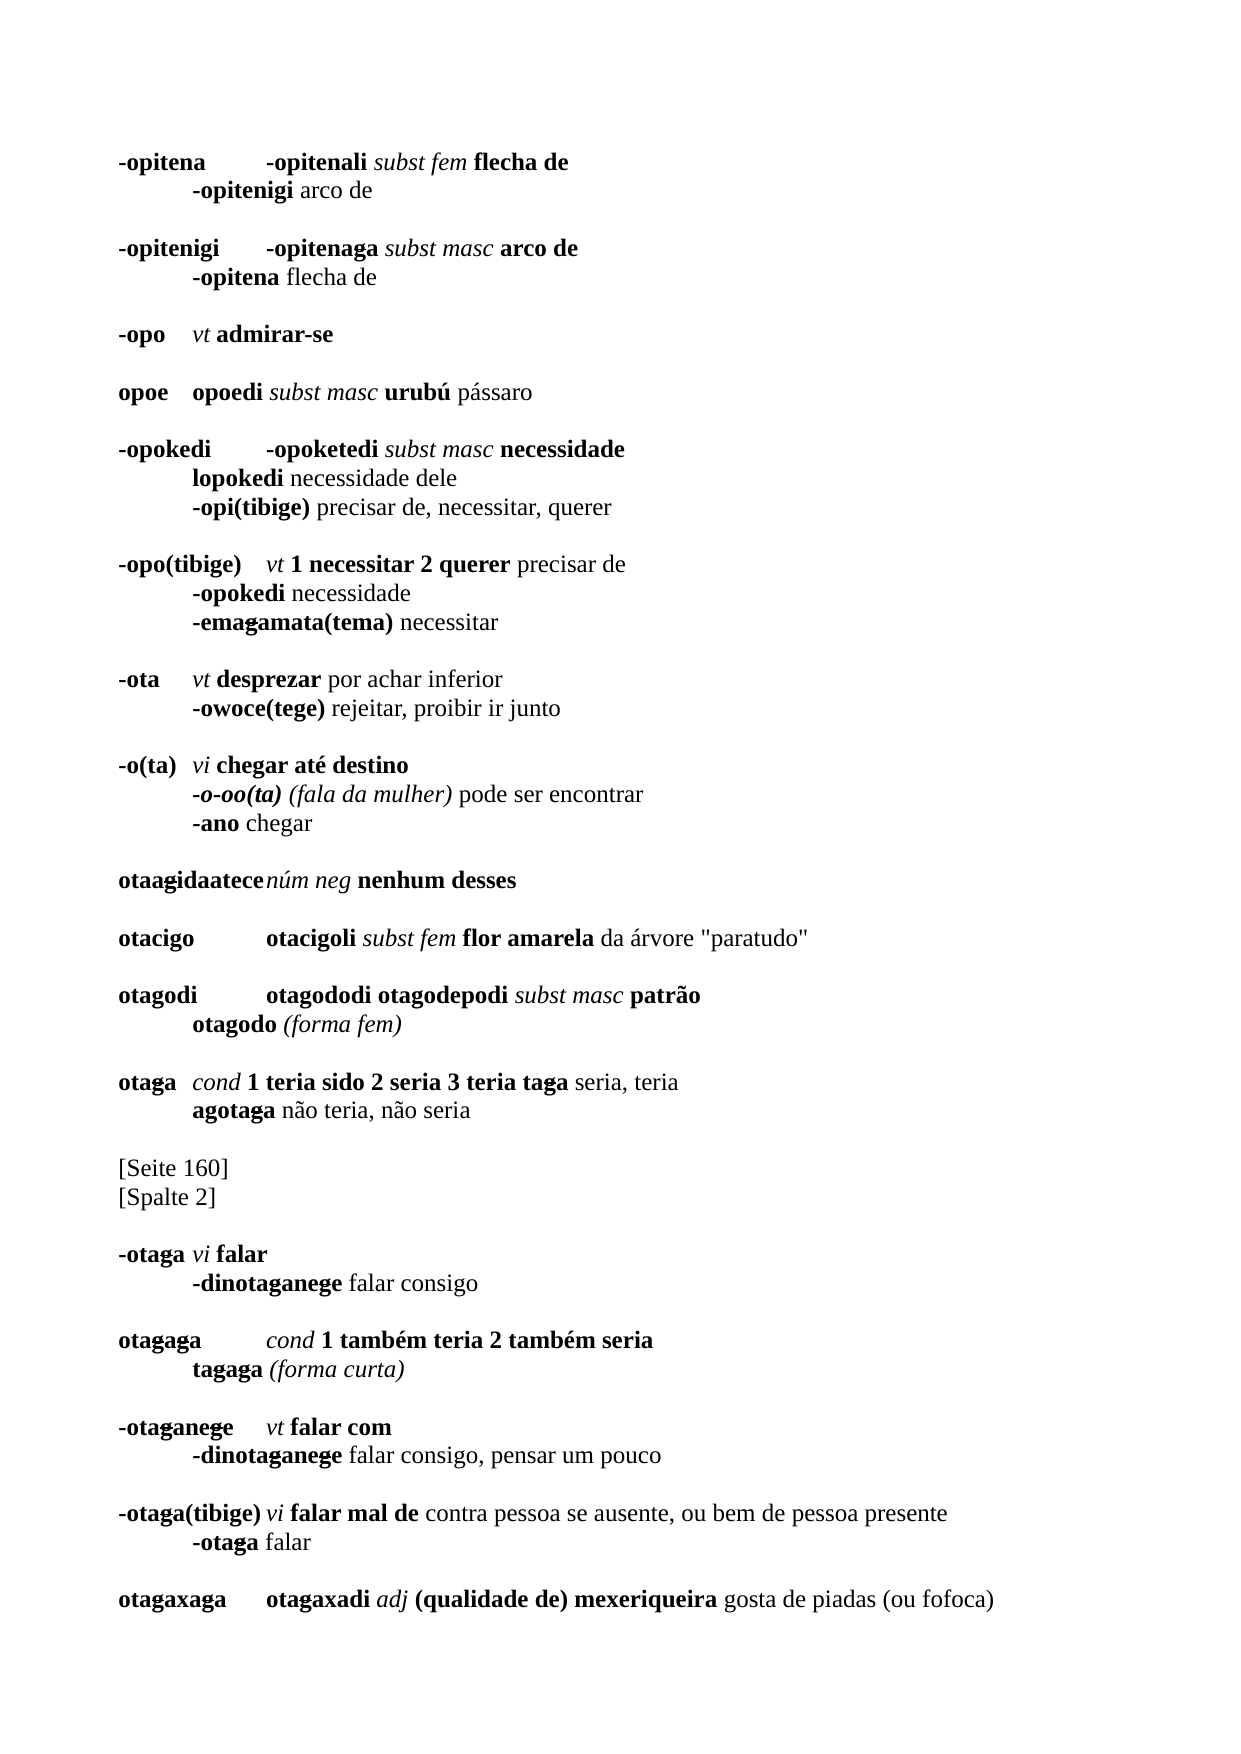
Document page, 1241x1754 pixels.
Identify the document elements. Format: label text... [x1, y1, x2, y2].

text otagaga cond 1 também teria 2 também seria [118, 1326, 1125, 1354]
text -opitenigi -opitenaga subst masc arco de [118, 233, 1125, 262]
text opoe opoedi subst masc urubú pássaro [118, 377, 1125, 406]
text -ota vt desprezar por achar inferior [118, 664, 1125, 693]
text otagodo (forma fem) [118, 1009, 1125, 1038]
text -opo(tibige) vt 1 necessitar 2 querer precisar de [118, 549, 1125, 578]
text -otaga(tibige) vi falar mal de contra pessoa se ausente, ou bem de pessoa presente [118, 1498, 1125, 1527]
text -dinotaganege falar consigo, pensar um pouco [118, 1441, 1125, 1469]
text -opo vt admirar-se [118, 319, 1125, 348]
text -o-oo(ta) (fala da mulher) pode ser encontrar [118, 779, 1125, 808]
text -otaga vi falar [118, 1239, 1125, 1268]
text otagaxaga otagaxadi adj (qualidade de) mexeriqueira gosta de piadas (ou fofoca) [118, 1584, 1125, 1613]
text -o(ta) vi chegar até destino [118, 751, 1125, 779]
text otacigo otacigoli subst fem flor amarela da árvore "paratudo" [118, 923, 1125, 952]
text tagaga (forma curta) [118, 1354, 1125, 1383]
text [Seite 160] [118, 1153, 1125, 1182]
text otaagidaatece núm neg nenhum desses [118, 866, 1125, 894]
text otaga cond 1 teria sido 2 seria 3 teria taga seria, teria [118, 1067, 1125, 1096]
text -opokedi -opoketedi subst masc necessidade [118, 434, 1125, 463]
text -opitenigi arco de [118, 176, 1125, 204]
text -otaganege vt falar com [118, 1412, 1125, 1441]
text -ano chegar [118, 808, 1125, 837]
text lopokedi necessidade dele [118, 463, 1125, 492]
text -dinotaganege falar consigo [118, 1268, 1125, 1297]
text [Spalte 2] [118, 1182, 1125, 1211]
text -opitena -opitenali subst fem flecha de [118, 147, 1125, 176]
text -opokedi necessidade [118, 578, 1125, 607]
text -owoce(tege) rejeitar, proibir ir junto [118, 693, 1125, 722]
text agotaga não teria, não seria [118, 1096, 1125, 1124]
text -emagamata(tema) necessitar [118, 607, 1125, 636]
text -opi(tibige) precisar de, necessitar, querer [118, 492, 1125, 521]
text -otaga falar [118, 1527, 1125, 1556]
text otagodi otagododi otagodepodi subst masc patrão [118, 981, 1125, 1009]
text -opitena flecha de [118, 262, 1125, 291]
